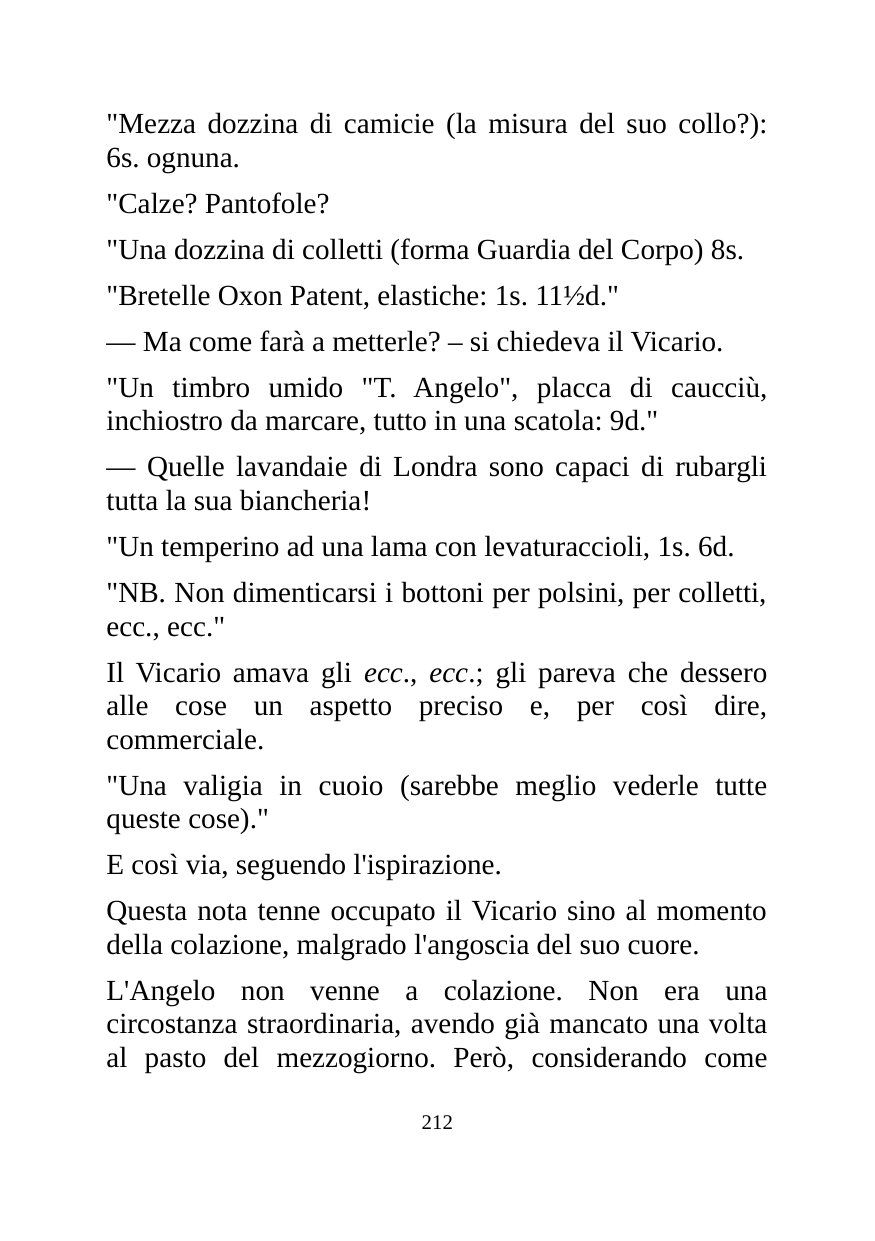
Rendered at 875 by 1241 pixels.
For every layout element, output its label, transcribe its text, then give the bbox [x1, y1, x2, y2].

text L'Angelo non venne a colazione. Non era una circostanza straordinaria, avendo già mancato una volta al pasto del mezzogiorno. Però, considerando come [106, 973, 768, 1074]
text "Calze? Pantofole? [106, 186, 768, 219]
text "Una valigia in cuoio (sarebbe meglio vederle tutte queste cose)." [106, 768, 768, 835]
text "Un temperino ad una lama con levaturaccioli, 1s. 6d. [106, 529, 768, 563]
text "NB. Non dimenticarsi i bottoni per polsini, per colletti, ecc., ecc." [106, 575, 768, 642]
text "Mezza dozzina di camicie (la misura del suo collo?): 6s. ognuna. [106, 106, 768, 173]
text "Bretelle Oxon Patent, elastiche: 1s. 11½d." [106, 278, 768, 311]
text E così via, seguendo l'ispirazione. [106, 847, 768, 881]
text "Un timbro umido "T. Angelo", placca di caucciù, inchiostro da marcare, tutto in una scatola: 9d." [106, 370, 768, 437]
text Questa nota tenne occupato il Vicario sino al momento della colazione, malgrado l'angoscia del suo cuore. [106, 893, 768, 961]
text — Ma come farà a metterle? – si chiedeva il Vicario. [106, 324, 768, 357]
text — Quelle lavandaie di Londra sono capaci di rubargli tutta la sua biancheria! [106, 449, 768, 517]
text Il Vicario amava gli ecc., ecc.; gli pareva che dessero alle cose un aspetto preciso e, per così dire, commerciale. [106, 655, 768, 755]
text "Una dozzina di colletti (forma Guardia del Corpo) 8s. [106, 232, 768, 265]
